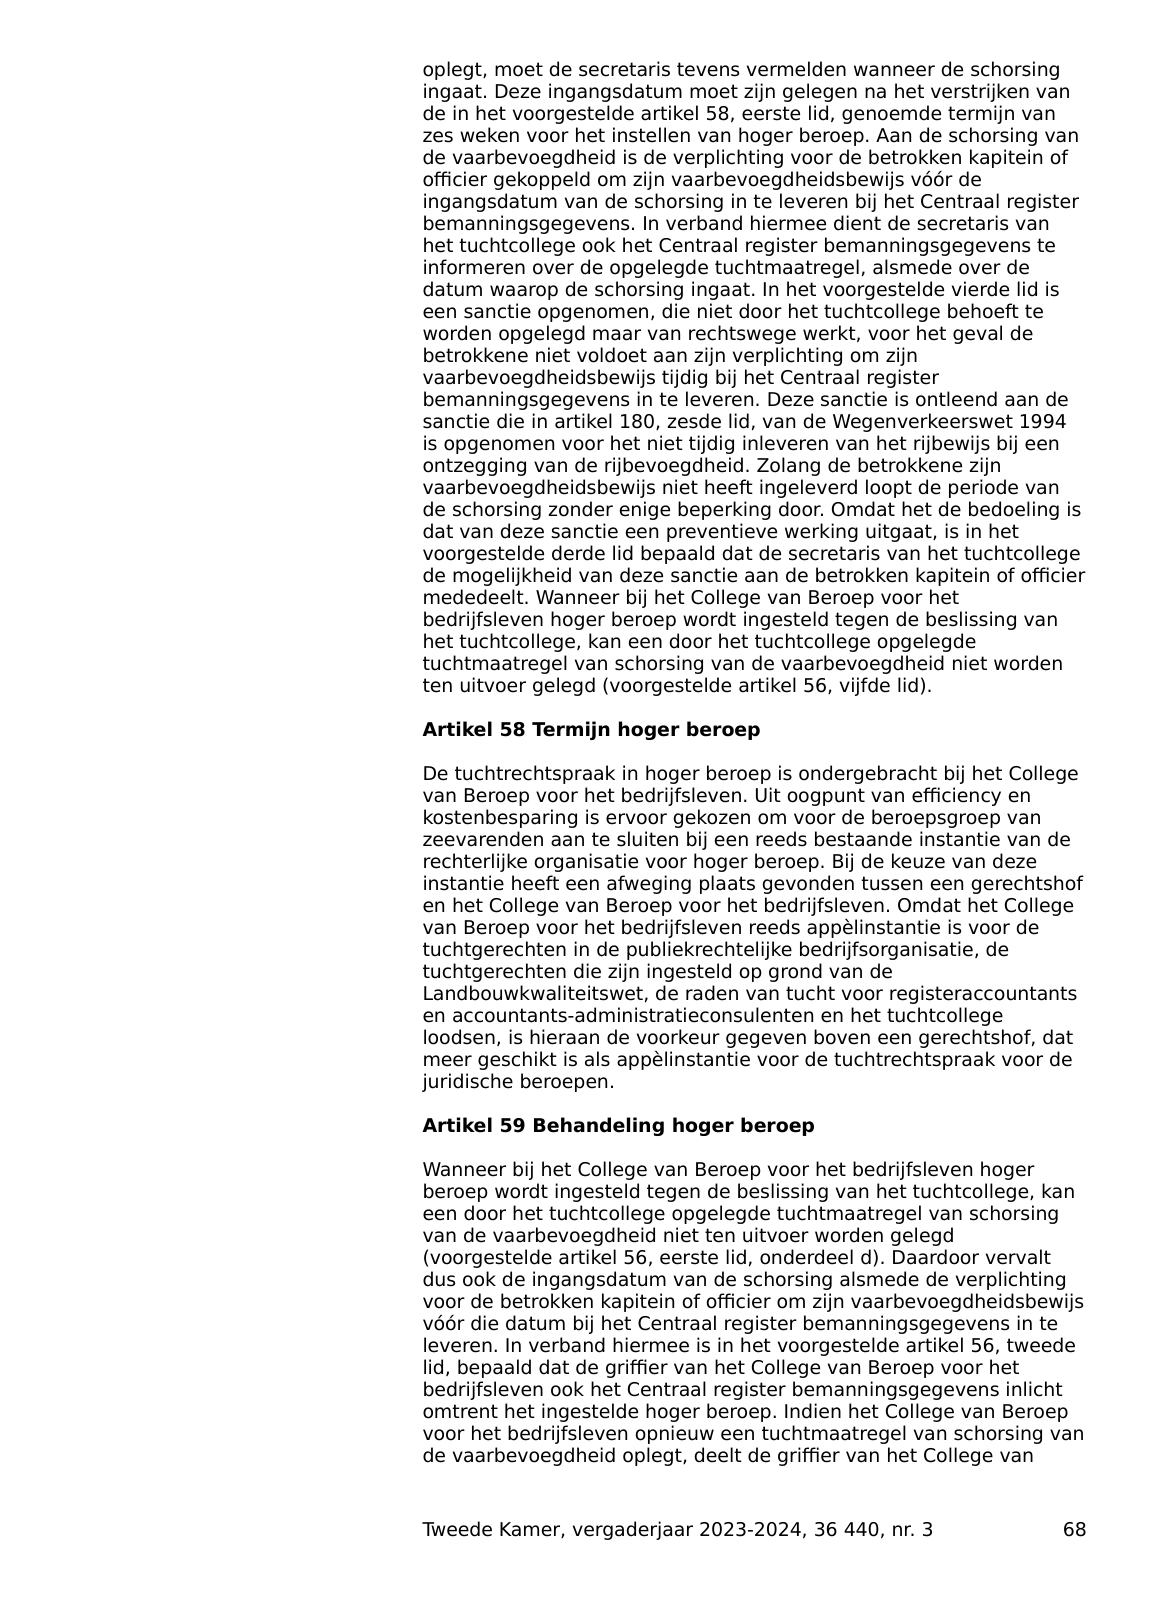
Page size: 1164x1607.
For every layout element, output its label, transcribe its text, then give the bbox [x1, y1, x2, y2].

subtitle Artikel 58 Termijn hoger beroep [422, 719, 1087, 741]
text De tuchtrechtspraak in hoger beroep is ondergebracht bij het College van Beroep voor het bedrijfsleven. Uit oogpunt van efficiency en kostenbesparing is ervoor gekozen om voor de beroepsgroep van zeevarenden aan te sluiten bij een reeds bestaande instantie van de rechterlijke organisatie voor hoger beroep. Bij de keuze van deze instantie heeft een afweging plaats gevonden tussen een gerechtshof en het College van Beroep voor het bedrijfsleven. Omdat het College van Beroep voor het bedrijfsleven reeds appèlinstantie is voor de tuchtgerechten in de publiekrechtelijke bedrijfsorganisatie, de tuchtgerechten die zijn ingesteld op grond van de Landbouwkwaliteitswet, de raden van tucht voor registeraccountants en accountants-administratieconsulenten en het tuchtcollege loodsen, is hieraan de voorkeur gegeven boven een gerechtshof, dat meer geschikt is als appèlinstantie voor de tuchtrechtspraak voor de juridische beroepen. [422, 763, 1087, 1092]
text oplegt, moet de secretaris tevens vermelden wanneer de schorsing ingaat. Deze ingangsdatum moet zijn gelegen na het verstrijken van de in het voorgestelde artikel 58, eerste lid, genoemde termijn van zes weken voor het instellen van hoger beroep. Aan de schorsing van de vaarbevoegdheid is de verplichting voor de betrokken kapitein of officier gekoppeld om zijn vaarbevoegdheidsbewijs vóór de ingangsdatum van de schorsing in te leveren bij het Centraal register bemanningsgegevens. In verband hiermee dient de secretaris van het tuchtcollege ook het Centraal register bemanningsgegevens te informeren over de opgelegde tuchtmaatregel, alsmede over de datum waarop de schorsing ingaat. In het voorgestelde vierde lid is een sanctie opgenomen, die niet door het tuchtcollege behoeft te worden opgelegd maar van rechtswege werkt, voor het geval de betrokkene niet voldoet aan zijn verplichting om zijn vaarbevoegdheidsbewijs tijdig bij het Centraal register bemanningsgegevens in te leveren. Deze sanctie is ontleend aan de sanctie die in artikel 180, zesde lid, van de Wegenverkeerswet 1994 is opgenomen voor het niet tijdig inleveren van het rijbewijs bij een ontzegging van de rijbevoegdheid. Zolang de betrokkene zijn vaarbevoegdheidsbewijs niet heeft ingeleverd loopt de periode van de schorsing zonder enige beperking door. Omdat het de bedoeling is dat van deze sanctie een preventieve werking uitgaat, is in het voorgestelde derde lid bepaald dat de secretaris van het tuchtcollege de mogelijkheid van deze sanctie aan de betrokken kapitein of officier mededeelt. Wanneer bij het College van Beroep voor het bedrijfsleven hoger beroep wordt ingesteld tegen de beslissing van het tuchtcollege, kan een door het tuchtcollege opgelegde tuchtmaatregel van schorsing van de vaarbevoegdheid niet worden ten uitvoer gelegd (voorgestelde artikel 56, vijfde lid). [422, 59, 1087, 696]
text Wanneer bij het College van Beroep voor het bedrijfsleven hoger beroep wordt ingesteld tegen de beslissing van het tuchtcollege, kan een door het tuchtcollege opgelegde tuchtmaatregel van schorsing van de vaarbevoegdheid niet ten uitvoer worden gelegd (voorgestelde artikel 56, eerste lid, onderdeel d). Daardoor vervalt dus ook de ingangsdatum van de schorsing alsmede de verplichting voor de betrokken kapitein of officier om zijn vaarbevoegdheidsbewijs vóór die datum bij het Centraal register bemanningsgegevens in te leveren. In verband hiermee is in het voorgestelde artikel 56, tweede lid, bepaald dat de griffier van het College van Beroep voor het bedrijfsleven ook het Centraal register bemanningsgegevens inlicht omtrent het ingestelde hoger beroep. Indien het College van Beroep voor het bedrijfsleven opnieuw een tuchtmaatregel van schorsing van de vaarbevoegdheid oplegt, deelt de griffier van het College van [422, 1159, 1087, 1467]
subtitle Artikel 59 Behandeling hoger beroep [422, 1115, 1087, 1137]
